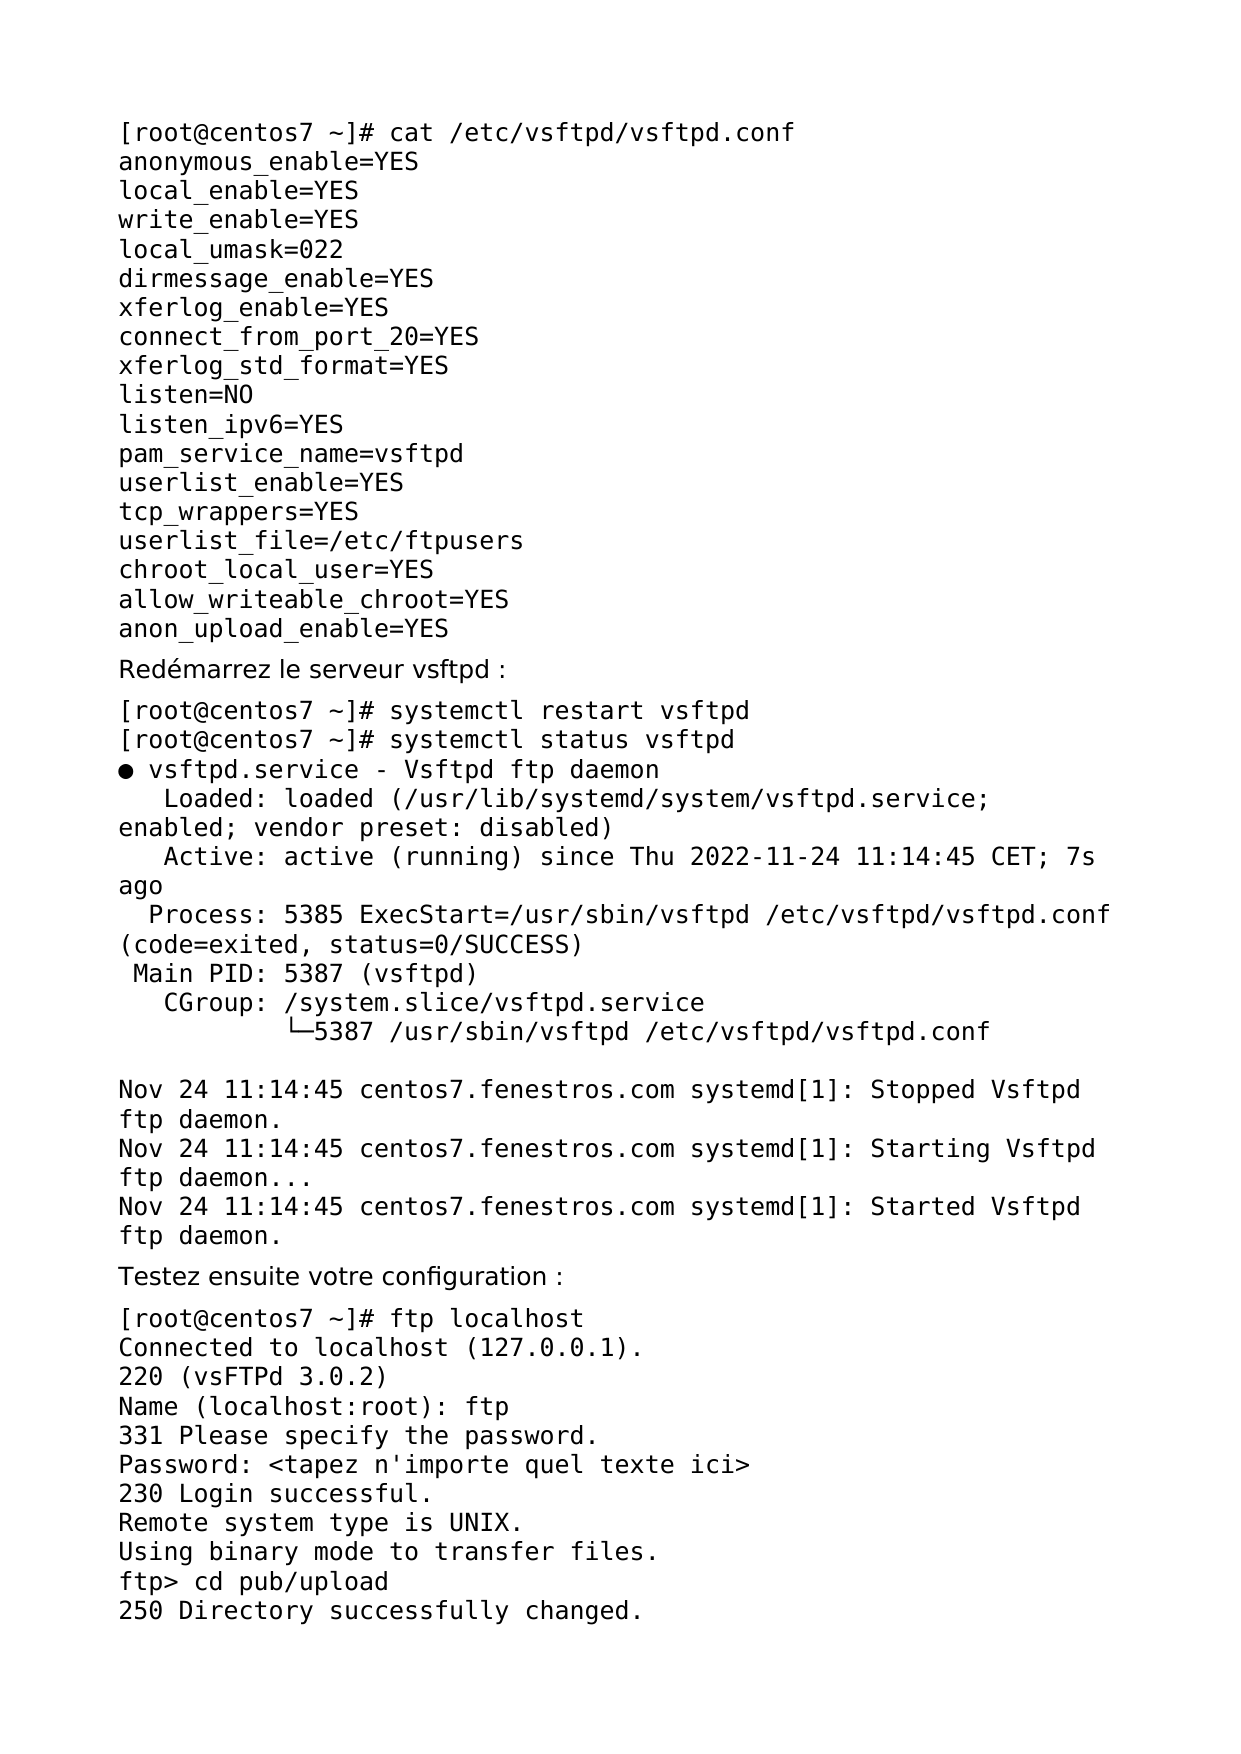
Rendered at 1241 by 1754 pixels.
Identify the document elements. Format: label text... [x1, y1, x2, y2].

text [root@centos7 ~]# cat /etc/vsftpd/vsftpd.conf anonymous_enable=YES local_enable=YES write_enable=YES local_umask=022 dirmessage_enable=YES xferlog_enable=YES connect_from_port_20=YES xferlog_std_format=YES listen=NO listen_ipv6=YES pam_service_name=vsftpd userlist_enable=YES tcp_wrappers=YES userlist_file=/etc/ftpusers chroot_local_user=YES allow_writeable_chroot=YES anon_upload_enable=YES [118, 118, 1122, 643]
text Testez ensuite votre configuration : [118, 1262, 1122, 1292]
text [root@centos7 ~]# ftp localhost Connected to localhost (127.0.0.1). 220 (vsFTPd 3.0.2) Name (localhost:root): ftp 331 Please specify the password. Password: <tapez n'importe quel texte ici> 230 Login successful. Remote system type is UNIX. Using binary mode to transfer files. ftp> cd pub/upload 250 Directory successfully changed. [118, 1304, 1122, 1625]
text [root@centos7 ~]# systemctl restart vsftpd [root@centos7 ~]# systemctl status vsftpd ● vsftpd.service - Vsftpd ftp daemon Loaded: loaded (/usr/lib/systemd/system/vsftpd.service; enabled; vendor preset: disabled) Active: active (running) since Thu 2022-11-24 11:14:45 CET; 7s ago Process: 5385 ExecStart=/usr/sbin/vsftpd /etc/vsftpd/vsftpd.conf (code=exited, status=0/SUCCESS) Main PID: 5387 (vsftpd) CGroup: /system.slice/vsftpd.service └─5387 /usr/sbin/vsftpd /etc/vsftpd/vsftpd.conf Nov 24 11:14:45 centos7.fenestros.com systemd[1]: Stopped Vsftpd ftp daemon. Nov 24 11:14:45 centos7.fenestros.com systemd[1]: Starting Vsftpd ftp daemon... Nov 24 11:14:45 centos7.fenestros.com systemd[1]: Started Vsftpd ftp daemon. [118, 697, 1122, 1251]
text Redémarrez le serveur vsftpd : [118, 655, 1122, 684]
